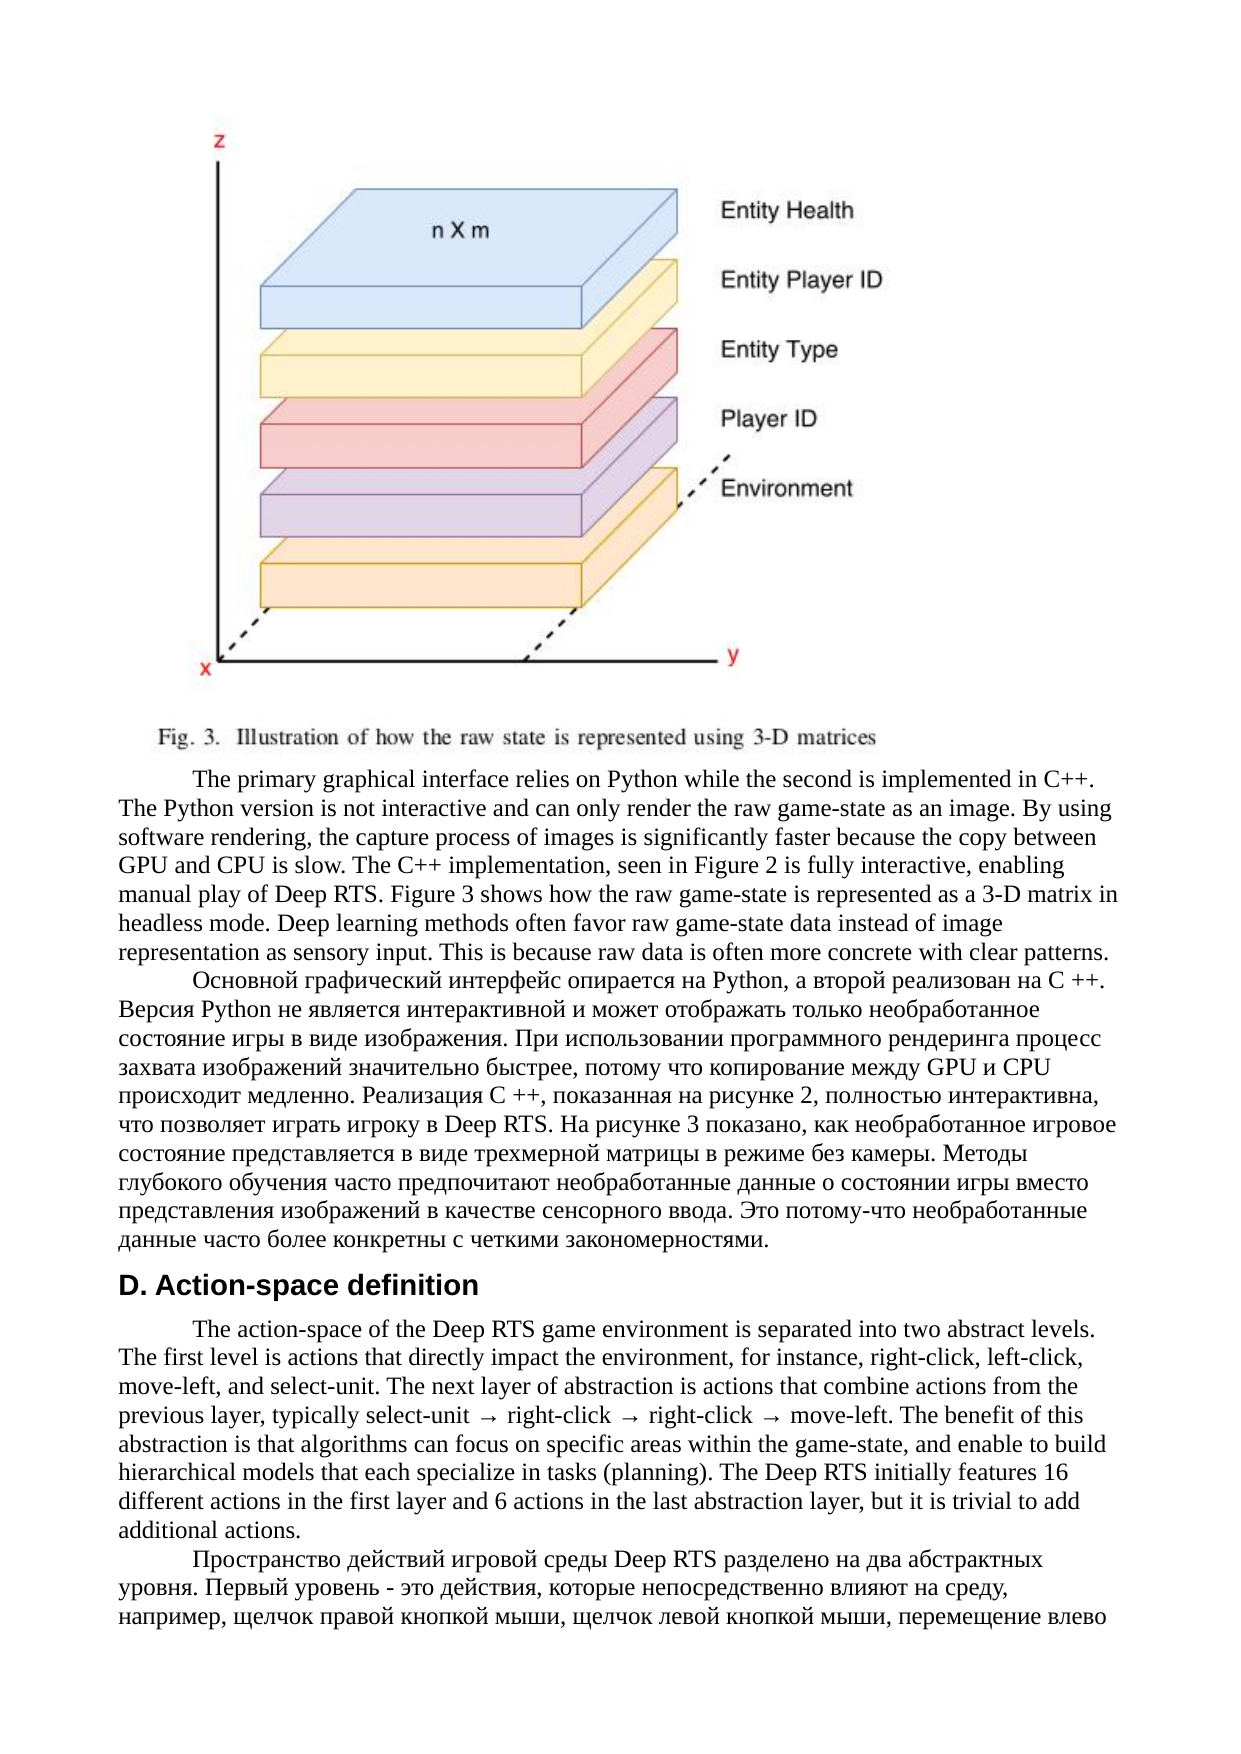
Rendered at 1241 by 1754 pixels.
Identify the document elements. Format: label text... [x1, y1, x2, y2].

subtitle D. Action-space definition [118, 1267, 1122, 1301]
text The primary graphical interface relies on Python while the second is implemented in C++. The Python version is not interactive and can only render the raw game-state as an image. By using software rendering, the capture process of images is significantly faster because the copy between GPU and CPU is slow. The C++ implementation, seen in Figure 2 is fully interactive, enabling manual play of Deep RTS. Figure 3 shows how the raw game-state is represented as a 3-D matrix in headless mode. Deep learning methods often favor raw game-state data instead of image representation as sensory input. This is because raw data is often more concrete with clear patterns. [118, 118, 1122, 965]
picture [113, 115, 902, 765]
text The action-space of the Deep RTS game environment is separated into two abstract levels. The first level is actions that directly impact the environment, for instance, right-click, left-click, move-left, and select-unit. The next layer of abstraction is actions that combine actions from the previous layer, typically select-unit → right-click → right-click → move-left. The benefit of this abstraction is that algorithms can focus on specific areas within the game-state, and enable to build hierarchical models that each specialize in tasks (planning). The Deep RTS initially features 16 different actions in the first layer and 6 actions in the last abstraction layer, but it is trivial to add additional actions. [118, 1314, 1122, 1544]
text Пространство действий игровой среды Deep RTS разделено на два абстрактных уровня. Первый уровень - это действия, которые непосредственно влияют на среду, например, щелчок правой кнопкой мыши, щелчок левой кнопкой мыши, перемещение влево [118, 1544, 1122, 1630]
text Основной графический интерфейс опирается на Python, а второй реализован на C ++. Версия Python не является интерактивной и может отображать только необработанное состояние игры в виде изображения. При использовании программного рендеринга процесс захвата изображений значительно быстрее, потому что копирование между GPU и CPU происходит медленно. Реализация C ++, показанная на рисунке 2, полностью интерактивна, что позволяет играть игроку в Deep RTS. На рисунке 3 показано, как необработанное игровое состояние представляется в виде трехмерной матрицы в режиме без камеры. Методы глубокого обучения часто предпочитают необработанные данные о состоянии игры вместо представления изображений в качестве сенсорного ввода. Это потому-что необработанные данные часто более конкретны с четкими закономерностями. [118, 965, 1122, 1253]
